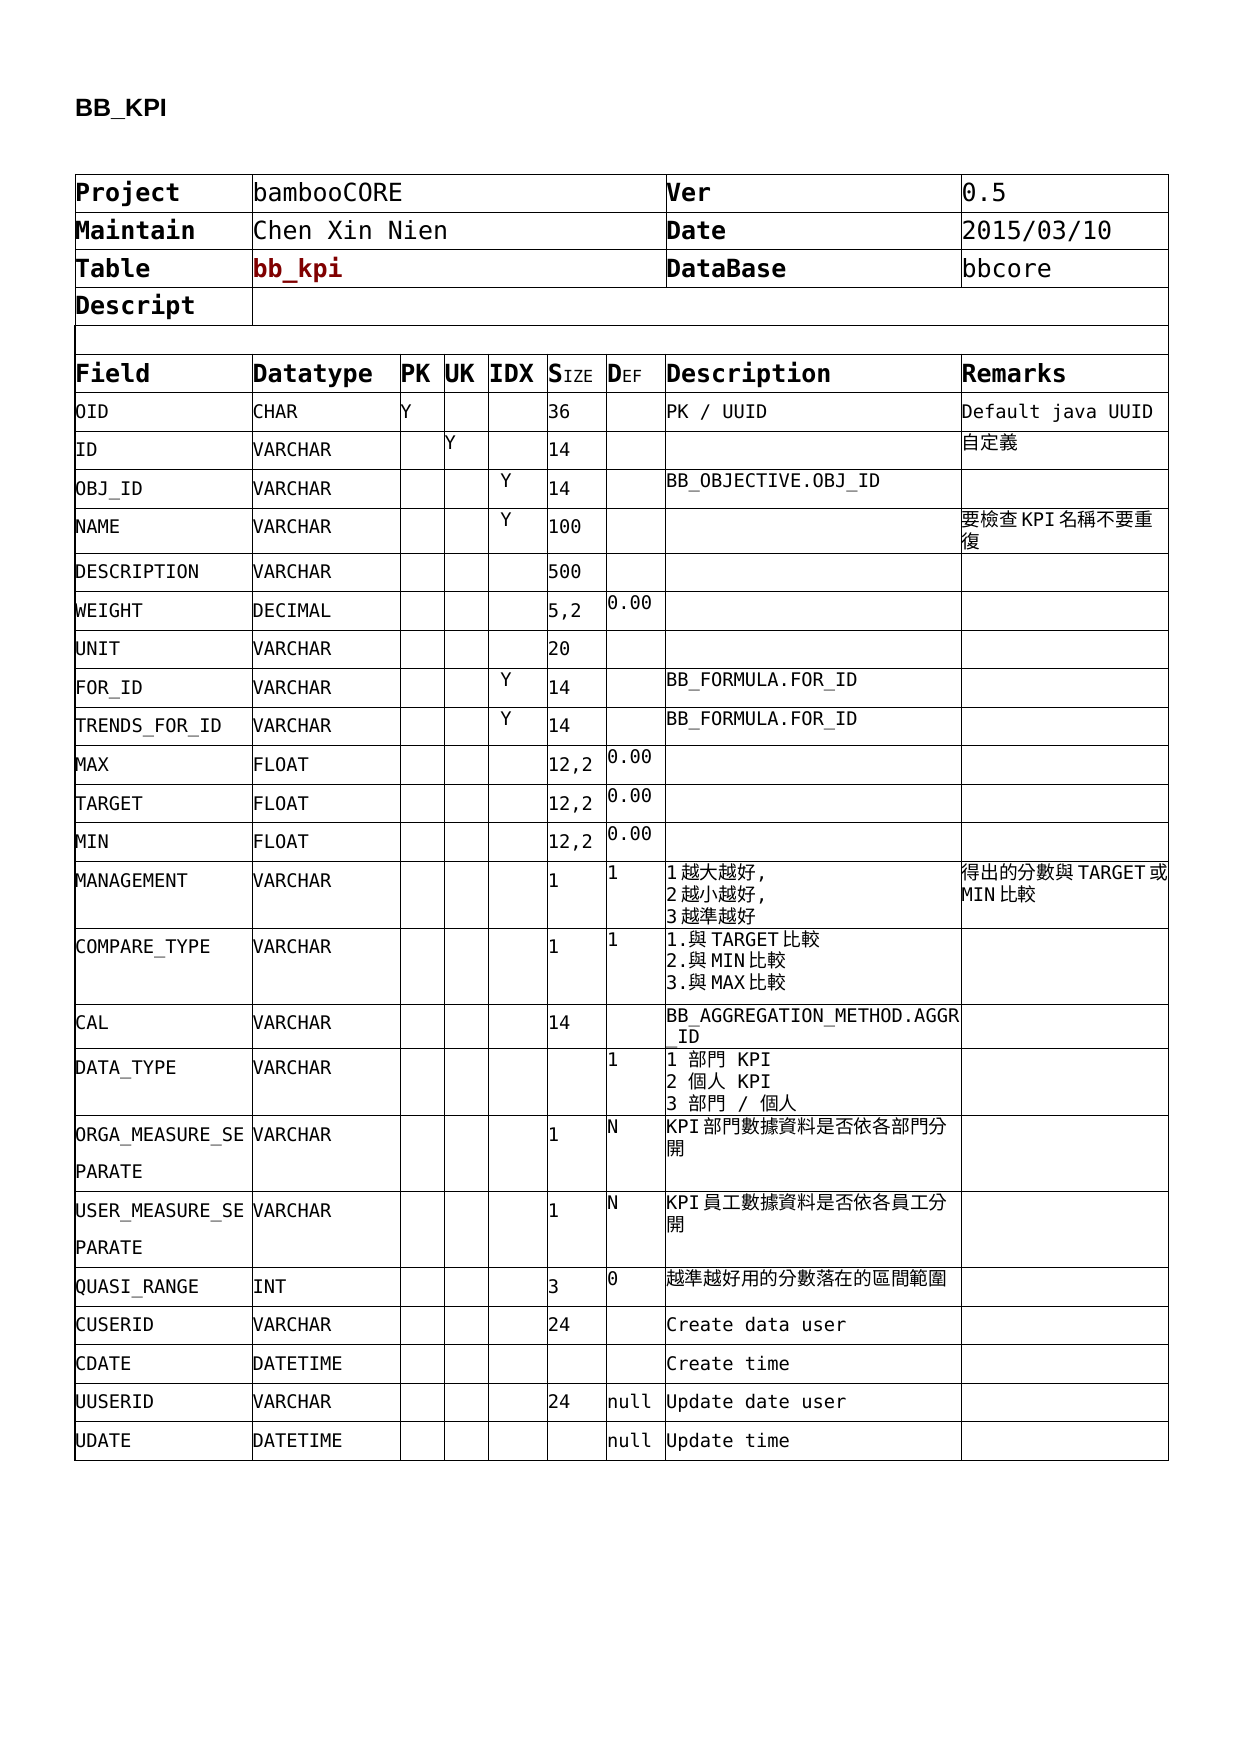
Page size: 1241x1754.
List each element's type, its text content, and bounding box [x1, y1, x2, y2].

table_cell bb_kpi [253, 250, 666, 287]
table_cell 20 [548, 631, 606, 668]
table_cell VARCHAR [253, 554, 400, 591]
table_cell [445, 1268, 488, 1306]
table_cell [962, 708, 1168, 745]
table_cell 12,2 [548, 746, 606, 784]
table_cell WEIGHT [76, 592, 252, 629]
table_cell 1.與TARGET比較 2.與MIN比較 3.與MAX比較 [666, 929, 961, 1003]
table_cell [607, 669, 665, 707]
table_cell [962, 669, 1168, 707]
table_cell [401, 929, 444, 1003]
table_cell [1169, 928, 1181, 1003]
table_cell [445, 509, 488, 552]
table_cell PK / UUID [666, 393, 961, 431]
table_cell [607, 470, 665, 508]
table_cell QUASI_RANGE [76, 1268, 252, 1306]
table_cell CUSERID [76, 1307, 252, 1344]
table_cell [489, 1384, 547, 1421]
table_cell [607, 1345, 665, 1383]
table_cell N [607, 1192, 665, 1267]
table_cell [253, 288, 1168, 325]
table_cell [445, 1345, 488, 1383]
table_cell [1169, 1115, 1181, 1191]
table_cell [607, 509, 665, 552]
table_cell [1169, 1048, 1181, 1115]
table_cell VARCHAR [253, 1384, 400, 1421]
table_cell MANAGEMENT [76, 862, 252, 927]
table_cell [962, 1422, 1168, 1460]
table_cell [1169, 553, 1181, 591]
table_cell DESCRIPTION [76, 554, 252, 591]
table_cell [401, 1192, 444, 1267]
table_cell [445, 785, 488, 822]
table_cell DEF [607, 355, 665, 392]
table_cell VARCHAR [253, 1005, 400, 1048]
table_cell [666, 554, 961, 591]
table_cell [1175, 249, 1181, 287]
table_cell [401, 708, 444, 745]
table_cell KPI員工數據資料是否依各員工分開 [666, 1192, 961, 1267]
table_cell VARCHAR [253, 862, 400, 927]
table_cell [1169, 325, 1181, 353]
table_cell N [607, 1116, 665, 1191]
table_cell [445, 929, 488, 1003]
table_cell [401, 1422, 444, 1460]
table_cell 1 部門 KPI 2 個人 KPI 3 部門 / 個人 [666, 1049, 961, 1115]
table_cell [401, 862, 444, 927]
table_cell 14 [548, 708, 606, 745]
table_cell [401, 1384, 444, 1421]
table_cell [445, 1049, 488, 1115]
table_cell Default java UUID [962, 393, 1168, 431]
table_cell 1越大越好, 2越小越好, 3越準越好 [666, 862, 961, 927]
table_cell [401, 1005, 444, 1048]
table_cell [401, 1116, 444, 1191]
table_cell TRENDS_FOR_ID [76, 708, 252, 745]
table_cell null [607, 1422, 665, 1460]
table_cell UUSERID [76, 1384, 252, 1421]
table_cell [489, 393, 547, 431]
table_cell [445, 669, 488, 707]
table_cell [1169, 591, 1181, 629]
table_cell [1169, 668, 1181, 707]
table_header Ver [667, 175, 961, 212]
table_cell USER_MEASURE_SEPARATE [76, 1192, 252, 1267]
table_cell [962, 1307, 1168, 1344]
table_cell [666, 509, 961, 552]
table_cell Field [76, 355, 252, 392]
table_cell [445, 470, 488, 508]
table_cell [962, 746, 1168, 784]
table_cell [1169, 431, 1181, 469]
table_cell 1 [548, 929, 606, 1003]
table_cell COMPARE_TYPE [76, 929, 252, 1003]
table_cell 14 [548, 669, 606, 707]
table_cell [401, 785, 444, 822]
table_cell VARCHAR [253, 1049, 400, 1115]
table_cell [445, 1307, 488, 1344]
table_cell [401, 592, 444, 629]
table_cell [445, 554, 488, 591]
table_cell bbcore [962, 250, 1168, 287]
table_cell Y [489, 470, 547, 508]
table_cell [489, 929, 547, 1003]
table_cell [607, 393, 665, 431]
table_cell 5,2 [548, 592, 606, 629]
table_cell DATA_TYPE [76, 1049, 252, 1115]
table_cell 12,2 [548, 785, 606, 822]
table_cell [489, 862, 547, 927]
table_cell [962, 1116, 1168, 1191]
table_cell [1169, 1191, 1181, 1267]
table_cell BB_FORMULA.FOR_ID [666, 669, 961, 707]
table_cell Description [666, 355, 961, 392]
table_cell 2015/03/10 [962, 213, 1168, 249]
table_cell 24 [548, 1384, 606, 1421]
table_cell [962, 823, 1168, 861]
table_cell Y [489, 669, 547, 707]
table_cell [666, 592, 961, 629]
table_cell [607, 631, 665, 668]
table_cell [1169, 784, 1181, 822]
table_cell [445, 823, 488, 861]
table_cell [445, 1005, 488, 1048]
table_header [1175, 174, 1181, 212]
table_cell [607, 1307, 665, 1344]
table_cell [401, 1345, 444, 1383]
table_cell [666, 823, 961, 861]
table_cell UDATE [76, 1422, 252, 1460]
table_cell [489, 1345, 547, 1383]
table_cell 1 [607, 1049, 665, 1115]
table_cell [1169, 1383, 1181, 1421]
table_cell 14 [548, 432, 606, 469]
table_cell [445, 746, 488, 784]
table_cell [1175, 212, 1181, 249]
table_cell [548, 1345, 606, 1383]
table_cell INT [253, 1268, 400, 1306]
table_cell [666, 631, 961, 668]
table_cell 0 [607, 1268, 665, 1306]
table_cell [401, 823, 444, 861]
table_cell DataBase [667, 250, 961, 287]
table_cell [962, 1345, 1168, 1383]
table_cell [1169, 508, 1181, 552]
table_cell [666, 432, 961, 469]
table_cell [1175, 287, 1181, 325]
table_cell KPI部門數據資料是否依各部門分開 [666, 1116, 961, 1191]
table_cell ORGA_MEASURE_SEPARATE [76, 1116, 252, 1191]
table_cell [401, 746, 444, 784]
table_cell [489, 554, 547, 591]
table_cell [489, 785, 547, 822]
table_cell [489, 592, 547, 629]
table_cell [489, 1307, 547, 1344]
table_cell 14 [548, 470, 606, 508]
table_cell Descript [76, 288, 252, 325]
table_cell [401, 1049, 444, 1115]
table_cell [548, 1049, 606, 1115]
table_cell FLOAT [253, 823, 400, 861]
table_cell [1169, 861, 1181, 927]
table_header Project [76, 175, 252, 212]
table_cell MAX [76, 746, 252, 784]
table_cell [1169, 469, 1181, 508]
table_cell [445, 1192, 488, 1267]
table_cell 0.00 [607, 592, 665, 629]
table_cell 自定義 [962, 432, 1168, 469]
table_cell DECIMAL [253, 592, 400, 629]
table_cell [401, 631, 444, 668]
table_cell [401, 1307, 444, 1344]
table_cell [489, 1049, 547, 1115]
table_cell 14 [548, 1005, 606, 1048]
table_cell [1169, 707, 1181, 745]
table_cell DATETIME [253, 1422, 400, 1460]
table_cell 1 [607, 929, 665, 1003]
table_cell Update date user [666, 1384, 961, 1421]
table_cell 1 [607, 862, 665, 927]
table_cell [1169, 1267, 1181, 1306]
table_cell [607, 708, 665, 745]
table_cell [962, 592, 1168, 629]
table_cell VARCHAR [253, 708, 400, 745]
table_cell [1169, 354, 1181, 392]
table_cell [1169, 745, 1181, 784]
table_cell [1169, 1004, 1181, 1048]
table_cell [445, 1384, 488, 1421]
table_cell [401, 509, 444, 552]
table_cell [607, 432, 665, 469]
table_cell Date [667, 213, 961, 249]
table_cell Maintain [76, 213, 252, 249]
table_cell [401, 554, 444, 591]
table_cell 1 [548, 1192, 606, 1267]
table_cell 0.00 [607, 823, 665, 861]
table_cell FLOAT [253, 746, 400, 784]
table_cell [489, 1005, 547, 1048]
table_cell SIZE [548, 355, 606, 392]
table_cell [962, 1384, 1168, 1421]
table_cell 3 [548, 1268, 606, 1306]
table_cell [1169, 822, 1181, 861]
table_cell Y [401, 393, 444, 431]
table_cell Create data user [666, 1307, 961, 1344]
table_cell [666, 746, 961, 784]
table_cell BB_AGGREGATION_METHOD.AGGR_ID [666, 1005, 961, 1048]
table_cell OID [76, 393, 252, 431]
table_cell 12,2 [548, 823, 606, 861]
table_cell [489, 746, 547, 784]
table_cell [489, 432, 547, 469]
table_cell [962, 470, 1168, 508]
table_cell [1169, 1344, 1181, 1383]
table_cell 越準越好用的分數落在的區間範圍 [666, 1268, 961, 1306]
table_header 0.5 [962, 175, 1168, 212]
table_cell 0.00 [607, 785, 665, 822]
table_cell Y [489, 708, 547, 745]
table_cell PK [401, 355, 444, 392]
table_cell Y [489, 509, 547, 552]
table_cell null [607, 1384, 665, 1421]
table_cell [962, 631, 1168, 668]
table_cell DATETIME [253, 1345, 400, 1383]
table_cell [401, 432, 444, 469]
table_cell 0.00 [607, 746, 665, 784]
table_cell ID [76, 432, 252, 469]
table_cell IDX [489, 355, 547, 392]
table_cell [445, 592, 488, 629]
table_cell 得出的分數與TARGET或MIN比較 [962, 862, 1168, 927]
table_cell 100 [548, 509, 606, 552]
table_cell VARCHAR [253, 929, 400, 1003]
table_cell BB_OBJECTIVE.OBJ_ID [666, 470, 961, 508]
table_cell [962, 1192, 1168, 1267]
table_cell [962, 554, 1168, 591]
table_cell BB_FORMULA.FOR_ID [666, 708, 961, 745]
table_cell FOR_ID [76, 669, 252, 707]
table_cell TARGET [76, 785, 252, 822]
table_cell [445, 862, 488, 927]
table_cell [445, 631, 488, 668]
table_cell [489, 631, 547, 668]
table_cell NAME [76, 509, 252, 552]
table_cell [548, 1422, 606, 1460]
table_cell VARCHAR [253, 669, 400, 707]
table_cell [401, 470, 444, 508]
table_cell [489, 1268, 547, 1306]
table_cell Chen Xin Nien [253, 213, 666, 249]
table_cell [445, 1116, 488, 1191]
table_cell [962, 929, 1168, 1003]
table_cell [489, 1192, 547, 1267]
table_cell Update time [666, 1422, 961, 1460]
table_cell 24 [548, 1307, 606, 1344]
table_cell [1169, 1421, 1181, 1460]
table_cell 1 [548, 862, 606, 927]
table_cell [445, 393, 488, 431]
table_cell [962, 1005, 1168, 1048]
table_cell VARCHAR [253, 631, 400, 668]
table_cell CHAR [253, 393, 400, 431]
table_cell Table [76, 250, 252, 287]
table_cell [962, 1049, 1168, 1115]
subtitle BB_KPI [75, 89, 1165, 127]
table_cell [489, 1116, 547, 1191]
table_cell Remarks [962, 355, 1168, 392]
table_cell VARCHAR [253, 1307, 400, 1344]
table_cell Create time [666, 1345, 961, 1383]
table_cell [445, 708, 488, 745]
table_cell [1169, 1306, 1181, 1344]
table_cell UK [445, 355, 488, 392]
table_cell 36 [548, 393, 606, 431]
table_header bambooCORE [253, 175, 666, 212]
table_cell [1169, 392, 1181, 431]
table_cell CDATE [76, 1345, 252, 1383]
table_cell [489, 1422, 547, 1460]
table_cell VARCHAR [253, 470, 400, 508]
table_cell [401, 1268, 444, 1306]
table_cell 500 [548, 554, 606, 591]
table_cell [445, 1422, 488, 1460]
table_cell 要檢查KPI名稱不要重復 [962, 509, 1168, 552]
table_cell VARCHAR [253, 1116, 400, 1191]
table_cell Y [445, 432, 488, 469]
table_cell VARCHAR [253, 432, 400, 469]
table_cell [666, 785, 961, 822]
table_cell [76, 326, 1168, 353]
table_cell 1 [548, 1116, 606, 1191]
table_cell FLOAT [253, 785, 400, 822]
table_cell [1169, 630, 1181, 668]
table_cell [489, 823, 547, 861]
table_cell MIN [76, 823, 252, 861]
table_cell UNIT [76, 631, 252, 668]
table_cell [607, 554, 665, 591]
table_cell [962, 785, 1168, 822]
table_cell VARCHAR [253, 1192, 400, 1267]
table_cell Datatype [253, 355, 400, 392]
table_cell [607, 1005, 665, 1048]
table_cell [401, 669, 444, 707]
table_cell OBJ_ID [76, 470, 252, 508]
table_cell VARCHAR [253, 509, 400, 552]
table_cell CAL [76, 1005, 252, 1048]
table_cell [962, 1268, 1168, 1306]
